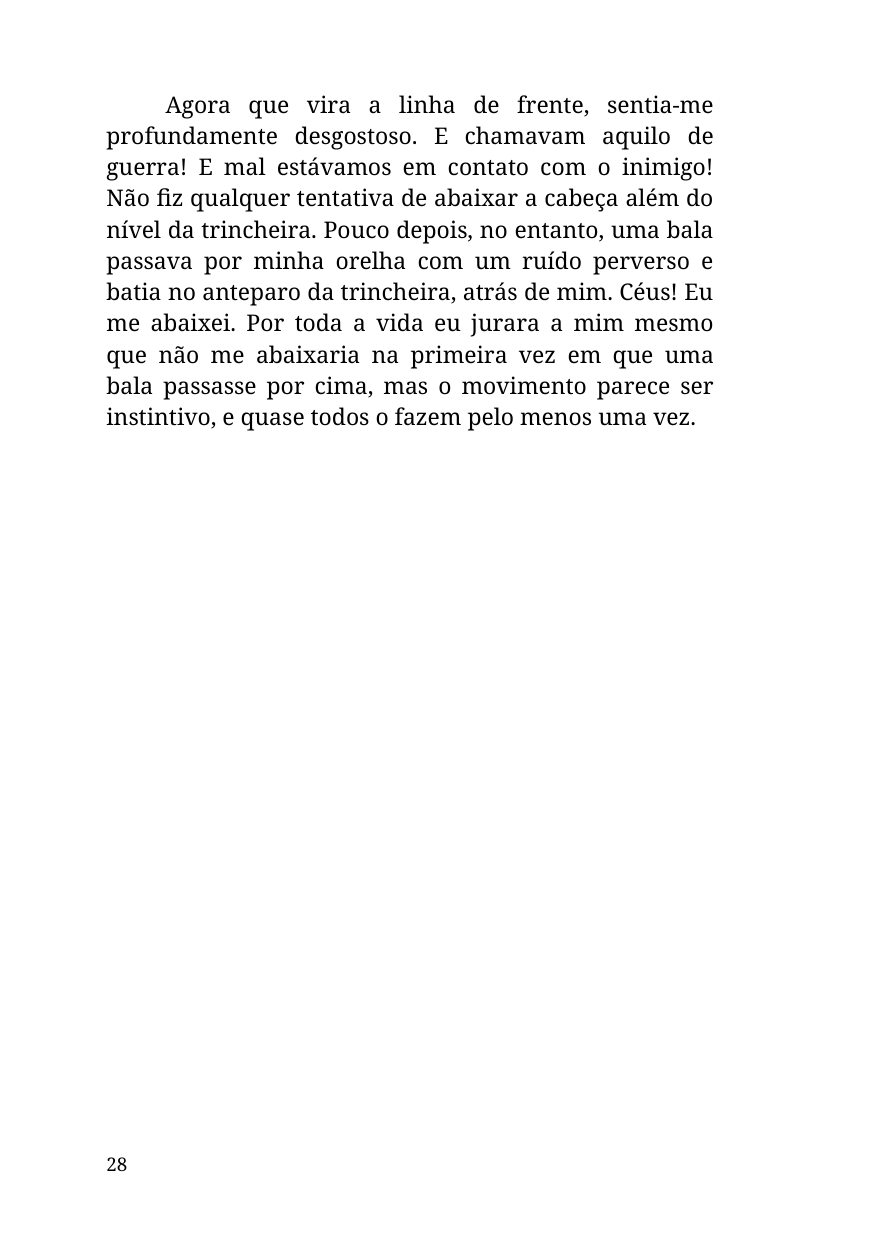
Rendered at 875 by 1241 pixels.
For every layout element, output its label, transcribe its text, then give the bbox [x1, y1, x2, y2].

text Agora que vira a linha de frente, sentia-me profundamente desgostoso. E chamavam aquilo de guerra! E mal estávamos em contato com o inimigo! Não fiz qualquer tentativa de abaixar a cabeça além do nível da trincheira. Pouco depois, no entanto, uma bala passava por minha orelha com um ruído perverso e batia no anteparo da trincheira, atrás de mim. Céus! Eu me abaixei. Por toda a vida eu jurara a mim mesmo que não me abaixaria na primeira vez em que uma bala passasse por cima, mas o movimento parece ser instintivo, e quase todos o fazem pelo menos uma vez. [106, 88, 714, 432]
